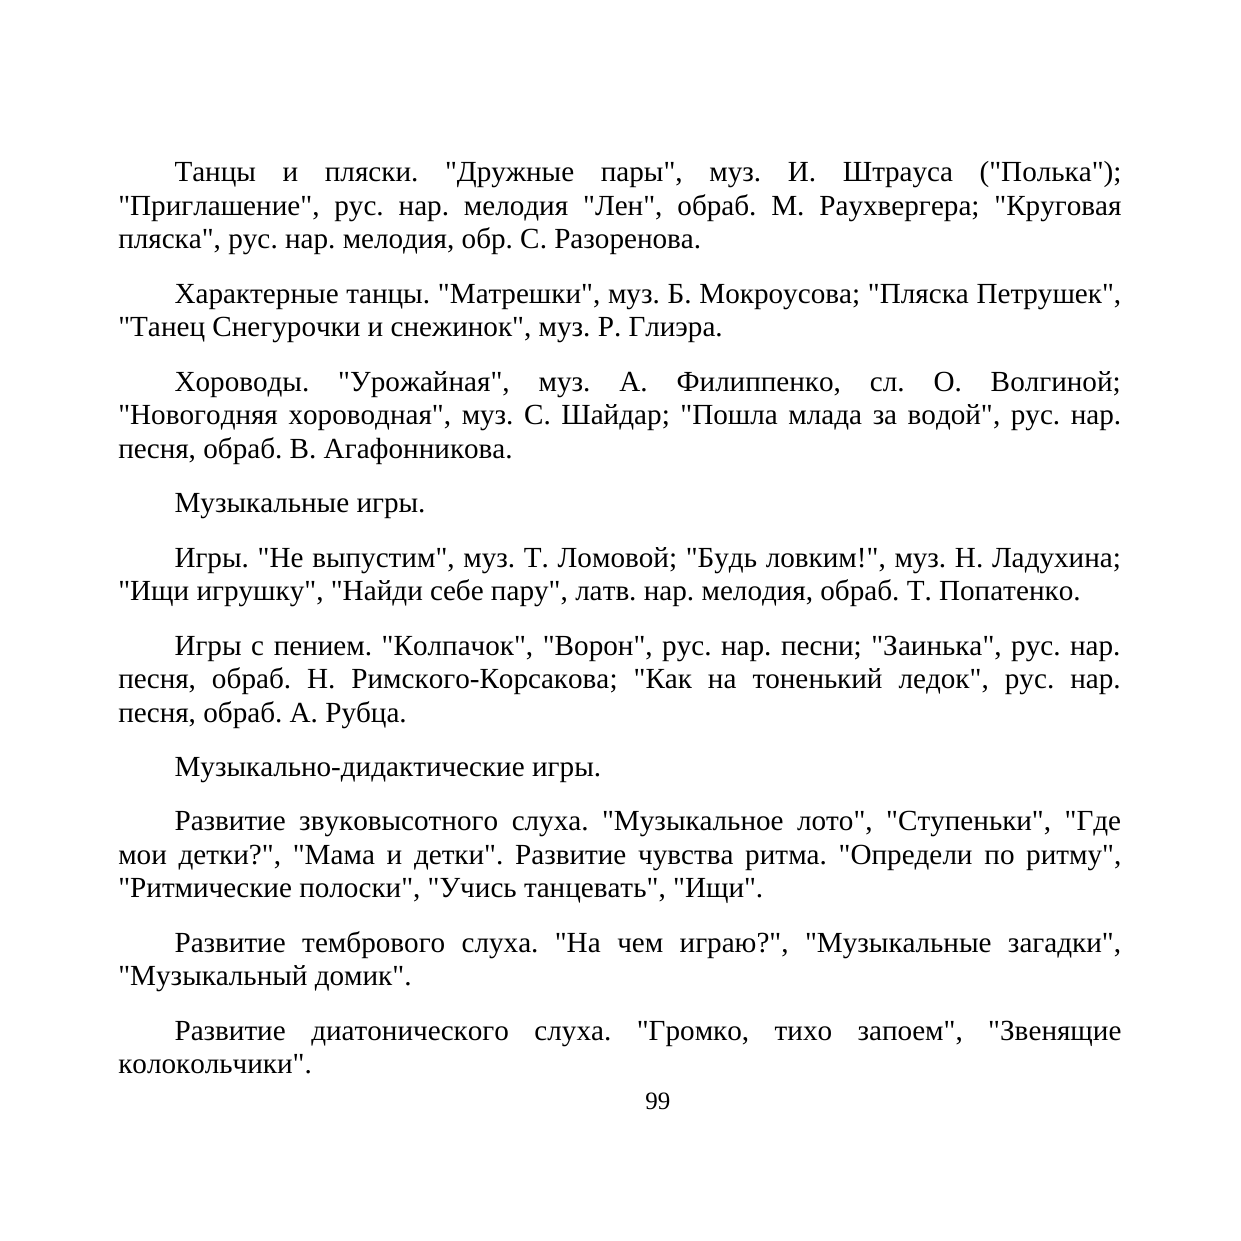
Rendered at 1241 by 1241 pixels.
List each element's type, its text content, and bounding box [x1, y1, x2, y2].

text Развитие диатонического слуха. "Громко, тихо запоем", "Звенящие колокольчики". [118, 1013, 1122, 1080]
text Развитие звуковысотного слуха. "Музыкальное лото", "Ступеньки", "Где мои детки?", "Мама и детки". Развитие чувства ритма. "Определи по ритму", "Ритмические полоски", "Учись танцевать", "Ищи". [118, 803, 1122, 904]
text Музыкально-дидактические игры. [118, 749, 1122, 783]
text Характерные танцы. "Матрешки", муз. Б. Мокроусова; "Пляска Петрушек", "Танец Снегурочки и снежинок", муз. Р. Глиэра. [118, 276, 1122, 343]
text Музыкальные игры. [118, 485, 1122, 519]
text Танцы и пляски. "Дружные пары", муз. И. Штрауса ("Полька"); "Приглашение", рус. нар. мелодия "Лен", обраб. М. Раухвергера; "Круговая пляска", рус. нар. мелодия, обр. С. Разоренова. [118, 154, 1122, 255]
text Развитие тембрового слуха. "На чем играю?", "Музыкальные загадки", "Музыкальный домик". [118, 925, 1122, 992]
text Игры с пением. "Колпачок", "Ворон", рус. нар. песни; "Заинька", рус. нар. песня, обраб. Н. Римского-Корсакова; "Как на тоненький ледок", рус. нар. песня, обраб. А. Рубца. [118, 628, 1122, 728]
text Игры. "Не выпустим", муз. Т. Ломовой; "Будь ловким!", муз. Н. Ладухина; "Ищи игрушку", "Найди себе пару", латв. нар. мелодия, обраб. Т. Попатенко. [118, 540, 1122, 607]
text Хороводы. "Урожайная", муз. А. Филиппенко, сл. О. Волгиной; "Новогодняя хороводная", муз. С. Шайдар; "Пошла млада за водой", рус. нар. песня, обраб. В. Агафонникова. [118, 364, 1122, 464]
